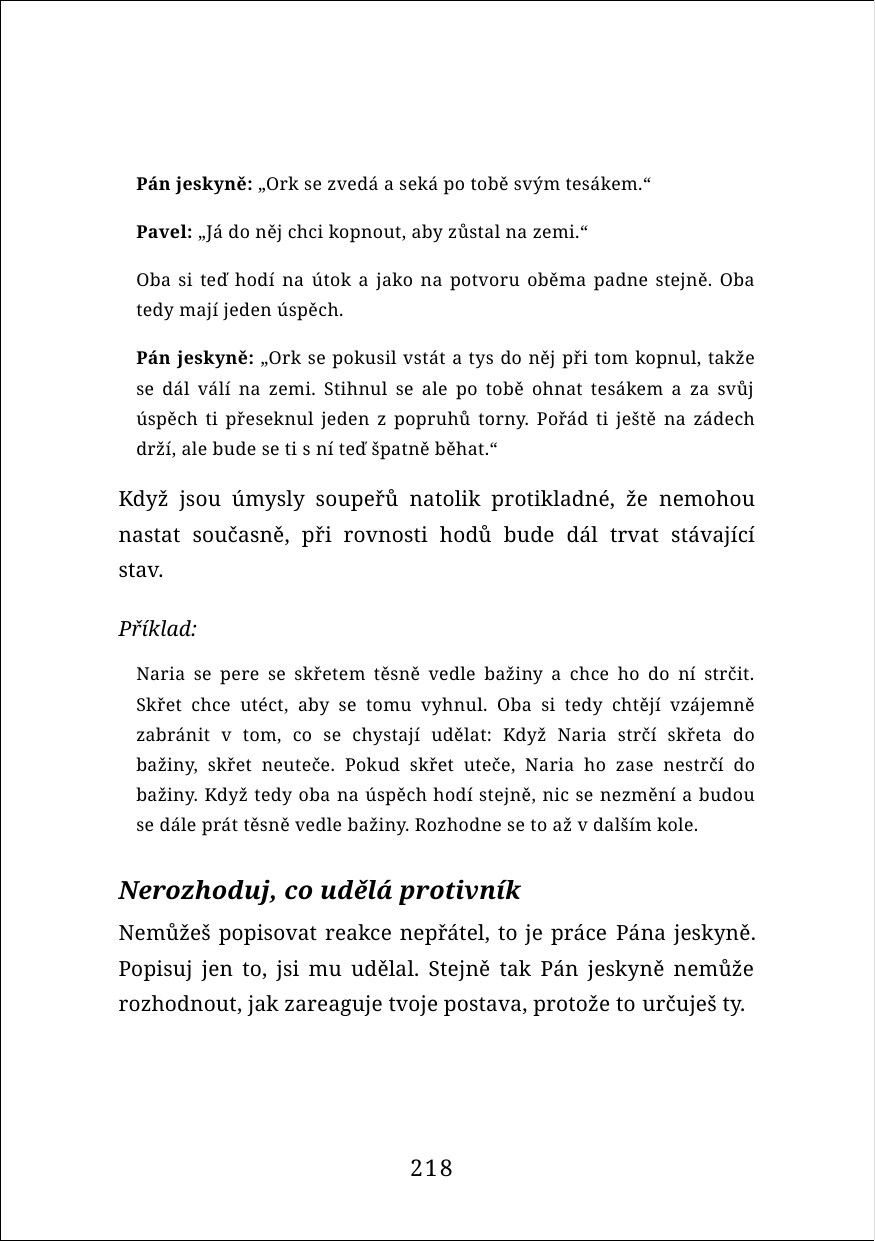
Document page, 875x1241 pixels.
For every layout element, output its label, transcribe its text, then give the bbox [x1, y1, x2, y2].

text Když jsou úmysly soupeřů natolik protikladné, že nemohou nastat současně, při rovnosti hodů bude dál trvat stávající stav. [118, 484, 756, 584]
text Příklad: [118, 614, 756, 643]
text Oba si teď hodí na útok a jako na potvoru oběma padne stejně. Oba tedy mají jeden úspěch. [136, 268, 756, 322]
text Pán jeskyně: „Ork se zvedá a seká po tobě svým tesákem.“ [136, 172, 756, 196]
text Naria se pere se skřetem těsně vedle bažiny a chce ho do ní strčit. Skřet chce utéct, aby se tomu vyhnul. Oba si tedy chtějí vzájemně zabránit v tom, co se chystají udělat: Když Naria strčí skřeta do bažiny, skřet neuteče. Pokud skřet uteče, Naria ho zase nestrčí do bažiny. Když tedy oba na úspěch hodí stejně, nic se nezmění a budou se dále prát těsně vedle bažiny. Rozhodne se to až v dalším kole. [136, 662, 756, 837]
text Pavel: „Já do něj chci kopnout, aby zůstal na zemi.“ [136, 220, 756, 244]
text Nemůžeš popisovat reakce nepřátel, to je práce Pána jeskyně. Popisuj jen to, jsi mu udělal. Stejně tak Pán jeskyně nemůže rozhodnout, jak zareaguje tvoje postava, protože to určuješ ty. [118, 918, 756, 1018]
text Pán jeskyně: „Ork se pokusil vstát a tys do něj při tom kopnul, takže se dál válí na zemi. Stihnul se ale po tobě ohnat tesákem a za svůj úspěch ti přeseknul jeden z popruhů torny. Pořád ti ještě na zádech drží, ale bude se ti s ní teď špatně běhat.“ [136, 346, 756, 461]
subtitle Nerozhoduj, co udělá protivník [118, 872, 756, 907]
